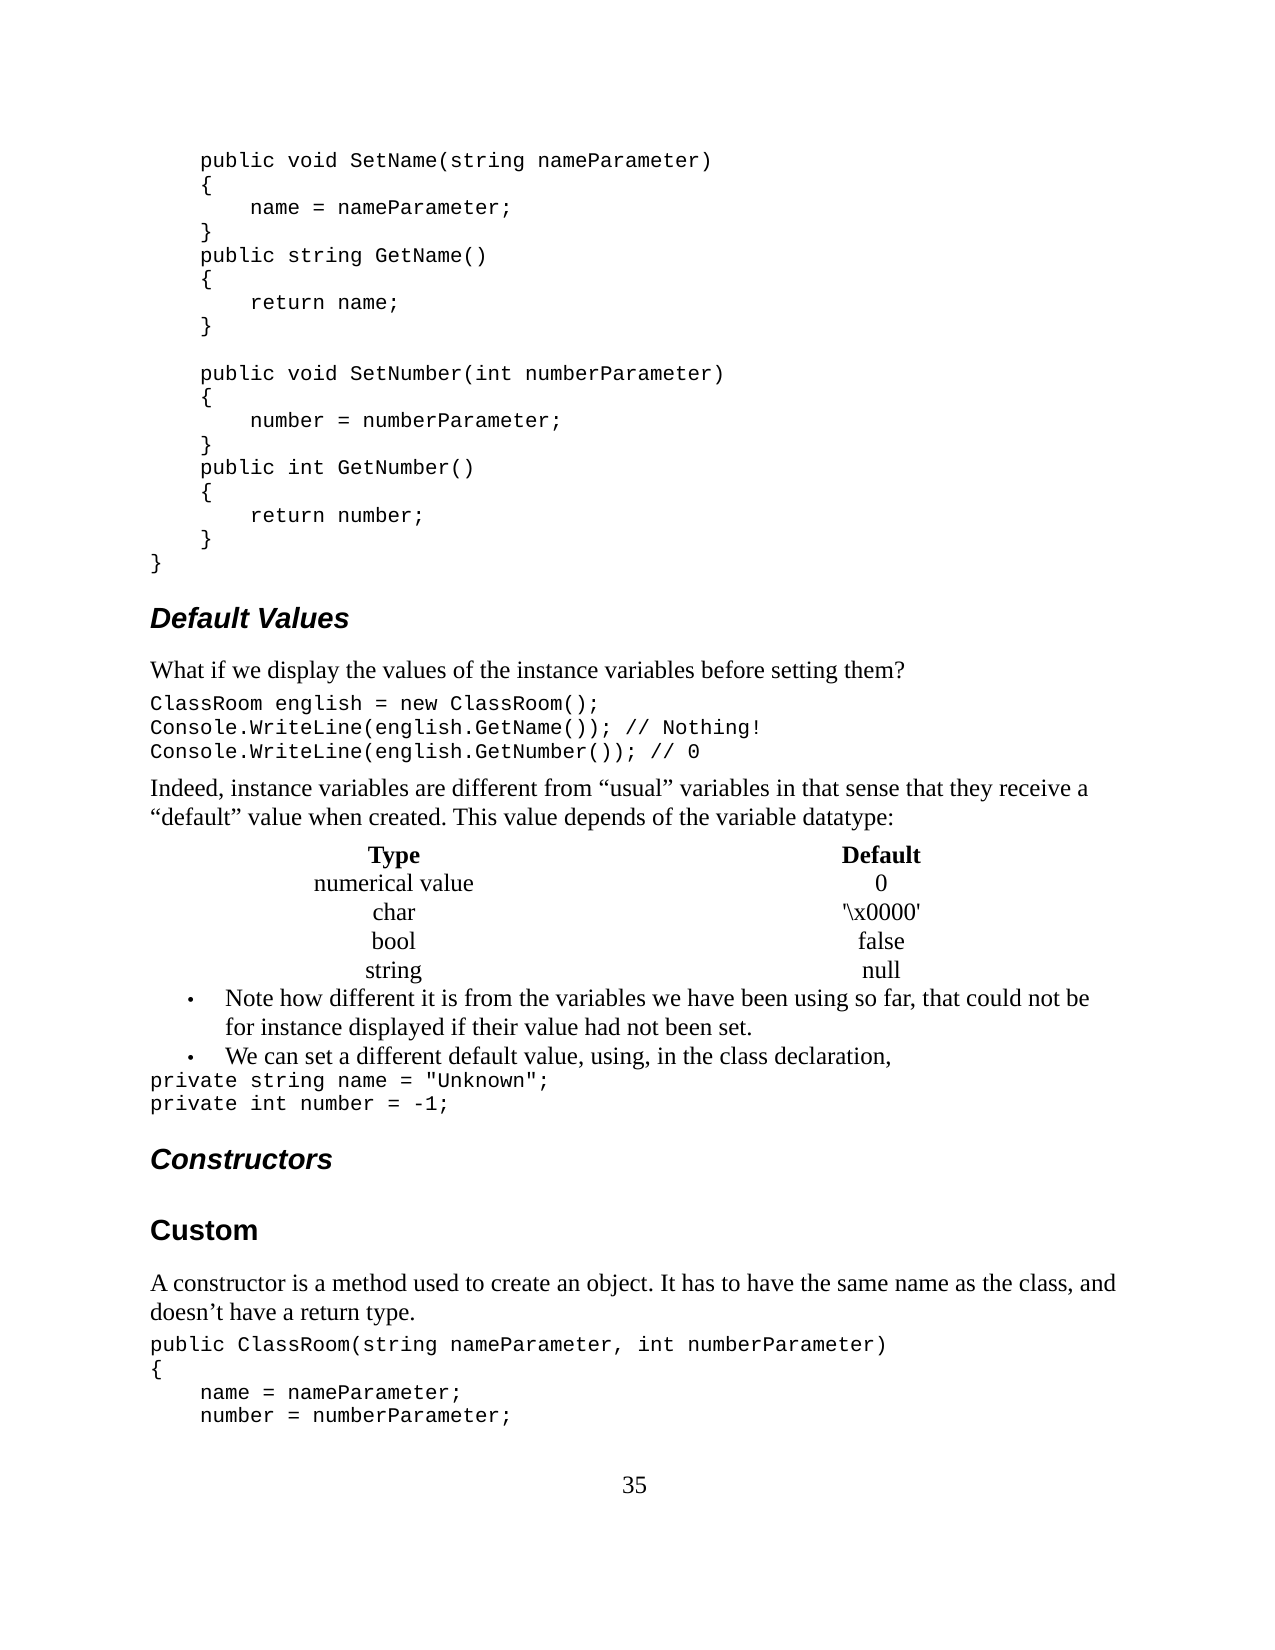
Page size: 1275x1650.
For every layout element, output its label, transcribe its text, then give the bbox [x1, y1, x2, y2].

text } [150, 528, 1125, 552]
text { [150, 386, 1125, 410]
text Console.WriteLine(english.GetNumber()); // 0 [150, 741, 1125, 764]
text public void SetName(string nameParameter) [150, 150, 1125, 174]
text public void SetNumber(int numberParameter) [150, 363, 1125, 386]
text Console.WriteLine(english.GetName()); // Nothing! [150, 717, 1125, 741]
table_cell bool [150, 926, 637, 955]
subtitle Default Values [150, 601, 1125, 634]
text Indeed, instance variables are different from “usual” variables in that sense that they receive a “default” value when created. This value depends of the variable datatype: [150, 773, 1125, 831]
text A constructor is a method used to create an object. It has to have the same name as the class, and doesn’t have a return type. [150, 1268, 1125, 1326]
text { [150, 1358, 1125, 1382]
table_cell null [638, 955, 1125, 983]
text private string name = "Unknown"; [150, 1070, 1125, 1093]
subtitle Constructors [150, 1142, 1125, 1176]
text public string GetName() [150, 244, 1125, 268]
text } [150, 552, 1125, 576]
text { [150, 481, 1125, 505]
table_cell '\x0000' [638, 897, 1125, 926]
text return number; [150, 505, 1125, 528]
text public int GetNumber() [150, 457, 1125, 481]
table_cell 0 [638, 869, 1125, 897]
text } [150, 316, 1125, 339]
text private int number = -1; [150, 1093, 1125, 1117]
table_cell char [150, 897, 637, 926]
text What if we display the values of the instance variables before setting them? [150, 656, 1125, 684]
subtitle Custom [150, 1213, 1125, 1247]
text } [150, 221, 1125, 244]
list We can set a different default value, using, in the class declaration, [187, 1041, 1125, 1070]
text name = nameParameter; [150, 197, 1125, 221]
text { [150, 174, 1125, 197]
table_header Default [638, 840, 1125, 868]
table_header Type [150, 840, 637, 868]
table_cell string [150, 955, 637, 983]
text number = numberParameter; [150, 1405, 1125, 1429]
text } [150, 434, 1125, 457]
text return name; [150, 292, 1125, 316]
text ClassRoom english = new ClassRoom(); [150, 693, 1125, 717]
text number = numberParameter; [150, 410, 1125, 434]
text public ClassRoom(string nameParameter, int numberParameter) [150, 1334, 1125, 1358]
list Note how different it is from the variables we have been using so far, that could not be for instance displayed if their value had not been set. [187, 983, 1125, 1041]
text { [150, 268, 1125, 292]
text name = nameParameter; [150, 1382, 1125, 1405]
table_cell false [638, 926, 1125, 955]
table_cell numerical value [150, 869, 637, 897]
